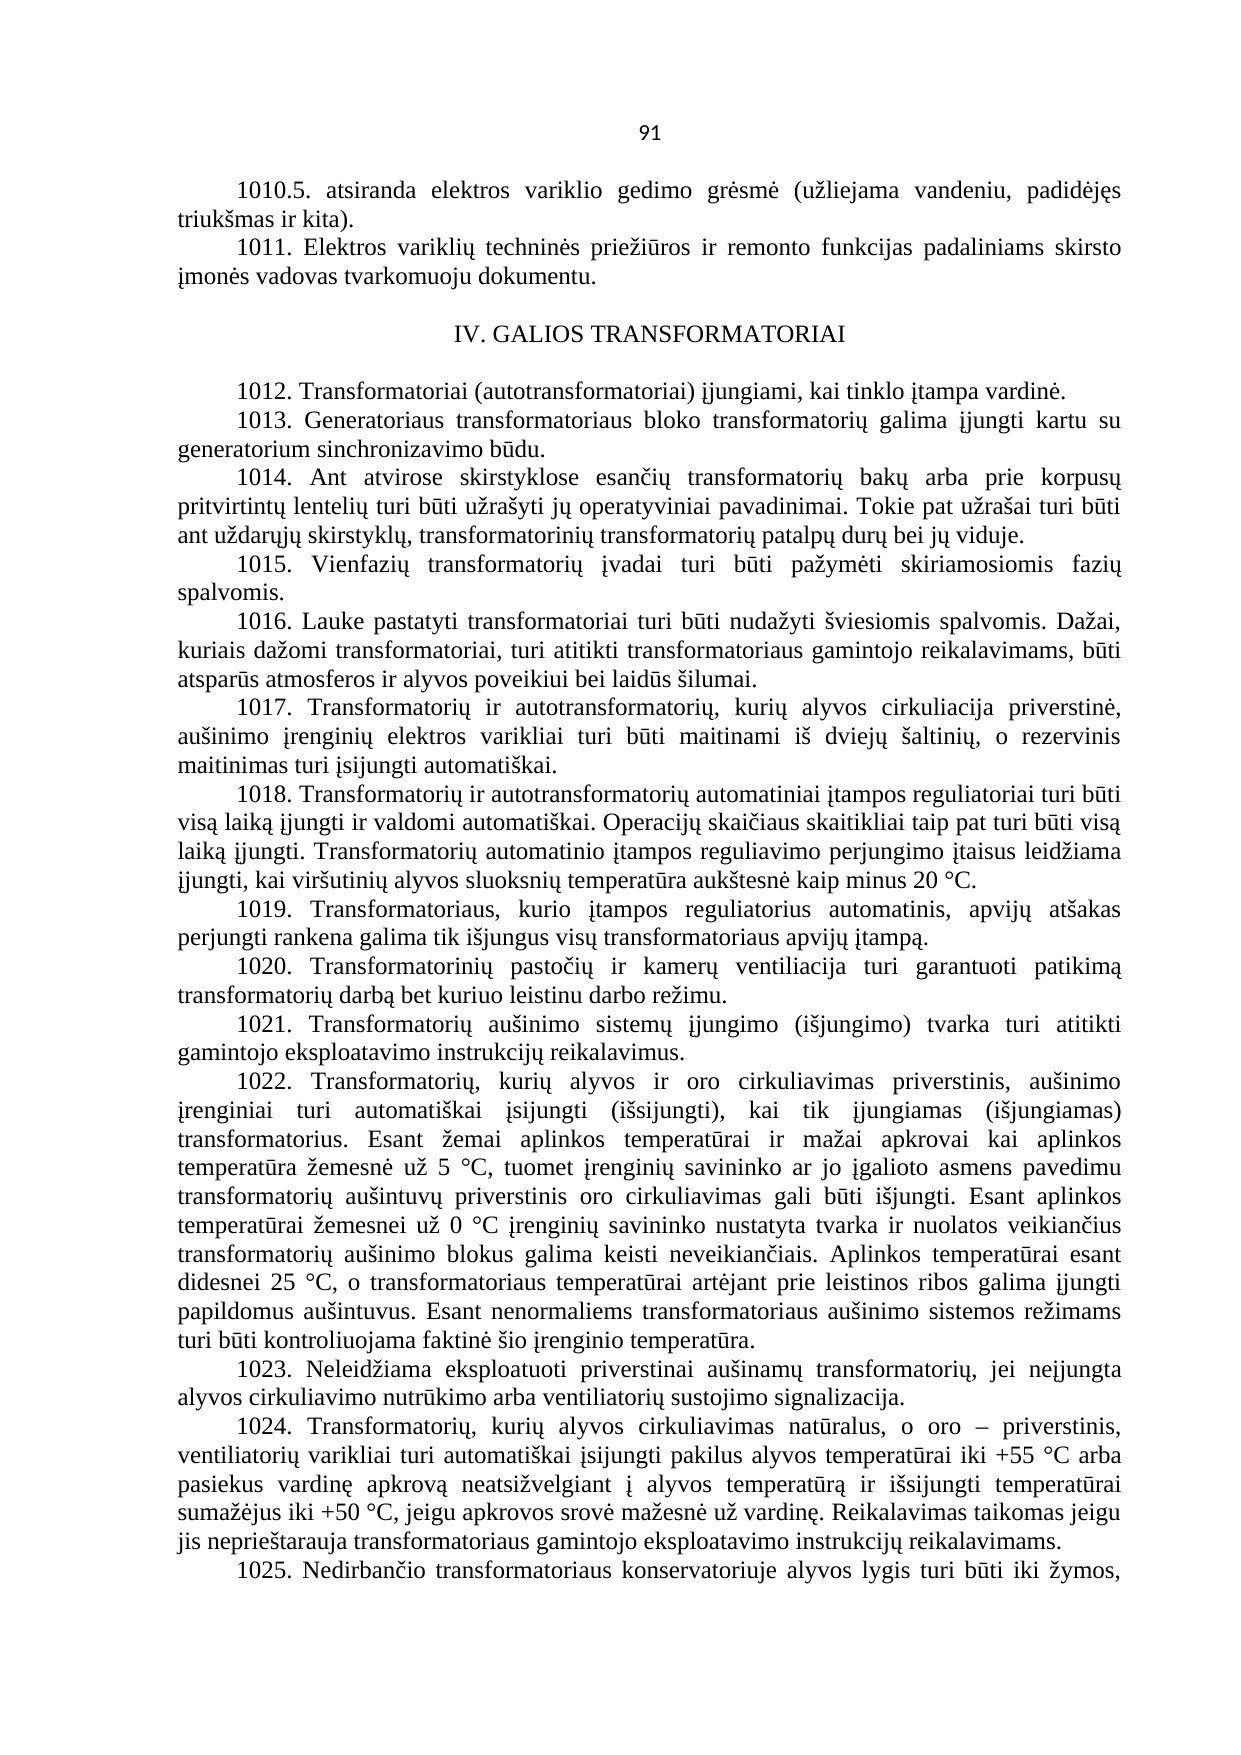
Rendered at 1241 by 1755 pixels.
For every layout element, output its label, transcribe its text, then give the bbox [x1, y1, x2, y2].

text 1014. Ant atvirose skirstyklose esančių transformatorių bakų arba prie korpusų pritvirtintų lentelių turi būti užrašyti jų operatyviniai pavadinimai. Tokie pat užrašai turi būti ant uždarųjų skirstyklų, transformatorinių transformatorių patalpų durų bei jų viduje. [177, 462, 1122, 549]
text 1011. Elektros variklių techninės priežiūros ir remonto funkcijas padaliniams skirsto įmonės vadovas tvarkomuoju dokumentu. [177, 232, 1122, 290]
text 1018. Transformatorių ir autotransformatorių automatiniai įtampos reguliatoriai turi būti visą laiką įjungti ir valdomi automatiškai. Operacijų skaičiaus skaitikliai taip pat turi būti visą laiką įjungti. Transformatorių automatinio įtampos reguliavimo perjungimo įtaisus leidžiama įjungti, kai viršutinių alyvos sluoksnių temperatūra aukštesnė kaip minus 20 °C. [177, 779, 1122, 894]
text 1020. Transformatorinių pastočių ir kamerų ventiliacija turi garantuoti patikimą transformatorių darbą bet kuriuo leistinu darbo režimu. [177, 951, 1122, 1009]
text 1017. Transformatorių ir autotransformatorių, kurių alyvos cirkuliacija priverstinė, aušinimo įrenginių elektros varikliai turi būti maitinami iš dviejų šaltinių, o rezervinis maitinimas turi įsijungti automatiškai. [177, 692, 1122, 779]
text 1025. Nedirbančio transformatoriaus konservatoriuje alyvos lygis turi būti iki žymos, [177, 1555, 1122, 1584]
text 1015. Vienfazių transformatorių įvadai turi būti pažymėti skiriamosiomis fazių spalvomis. [177, 549, 1122, 606]
text IV. GALIOS TRANSFORMATORIAI [177, 319, 1122, 347]
text 1021. Transformatorių aušinimo sistemų įjungimo (išjungimo) tvarka turi atitikti gamintojo eksploatavimo instrukcijų reikalavimus. [177, 1009, 1122, 1066]
text 1023. Neleidžiama eksploatuoti priverstinai aušinamų transformatorių, jei neįjungta alyvos cirkuliavimo nutrūkimo arba ventiliatorių sustojimo signalizacija. [177, 1354, 1122, 1411]
text 1012. Transformatoriai (autotransformatoriai) įjungiami, kai tinklo įtampa vardinė. [177, 376, 1122, 405]
text 1019. Transformatoriaus, kurio įtampos reguliatorius automatinis, apvijų atšakas perjungti rankena galima tik išjungus visų transformatoriaus apvijų įtampą. [177, 894, 1122, 951]
text 1010.5. atsiranda elektros variklio gedimo grėsmė (užliejama vandeniu, padidėjęs triukšmas ir kita). [177, 175, 1122, 232]
text 1016. Lauke pastatyti transformatoriai turi būti nudažyti šviesiomis spalvomis. Dažai, kuriais dažomi transformatoriai, turi atitikti transformatoriaus gamintojo reikalavimams, būti atsparūs atmosferos ir alyvos poveikiui bei laidūs šilumai. [177, 606, 1122, 692]
text 1024. Transformatorių, kurių alyvos cirkuliavimas natūralus, o oro – priverstinis, ventiliatorių varikliai turi automatiškai įsijungti pakilus alyvos temperatūrai iki +55 °C arba pasiekus vardinę apkrovą neatsižvelgiant į alyvos temperatūrą ir išsijungti temperatūrai sumažėjus iki +50 °C, jeigu apkrovos srovė mažesnė už vardinę. Reikalavimas taikomas jeigu jis neprieštarauja transformatoriaus gamintojo eksploatavimo instrukcijų reikalavimams. [177, 1411, 1122, 1555]
text 1022. Transformatorių, kurių alyvos ir oro cirkuliavimas priverstinis, aušinimo įrenginiai turi automatiškai įsijungti (išsijungti), kai tik įjungiamas (išjungiamas) transformatorius. Esant žemai aplinkos temperatūrai ir mažai apkrovai kai aplinkos temperatūra žemesnė už 5 °C, tuomet įrenginių savininko ar jo įgalioto asmens pavedimu transformatorių aušintuvų priverstinis oro cirkuliavimas gali būti išjungti. Esant aplinkos temperatūrai žemesnei už 0 °C įrenginių savininko nustatyta tvarka ir nuolatos veikiančius transformatorių aušinimo blokus galima keisti neveikiančiais. Aplinkos temperatūrai esant didesnei 25 °C, o transformatoriaus temperatūrai artėjant prie leistinos ribos galima įjungti papildomus aušintuvus. Esant nenormaliems transformatoriaus aušinimo sistemos režimams turi būti kontroliuojama faktinė šio įrenginio temperatūra. [177, 1066, 1122, 1354]
text 1013. Generatoriaus transformatoriaus bloko transformatorių galima įjungti kartu su generatorium sinchronizavimo būdu. [177, 405, 1122, 462]
